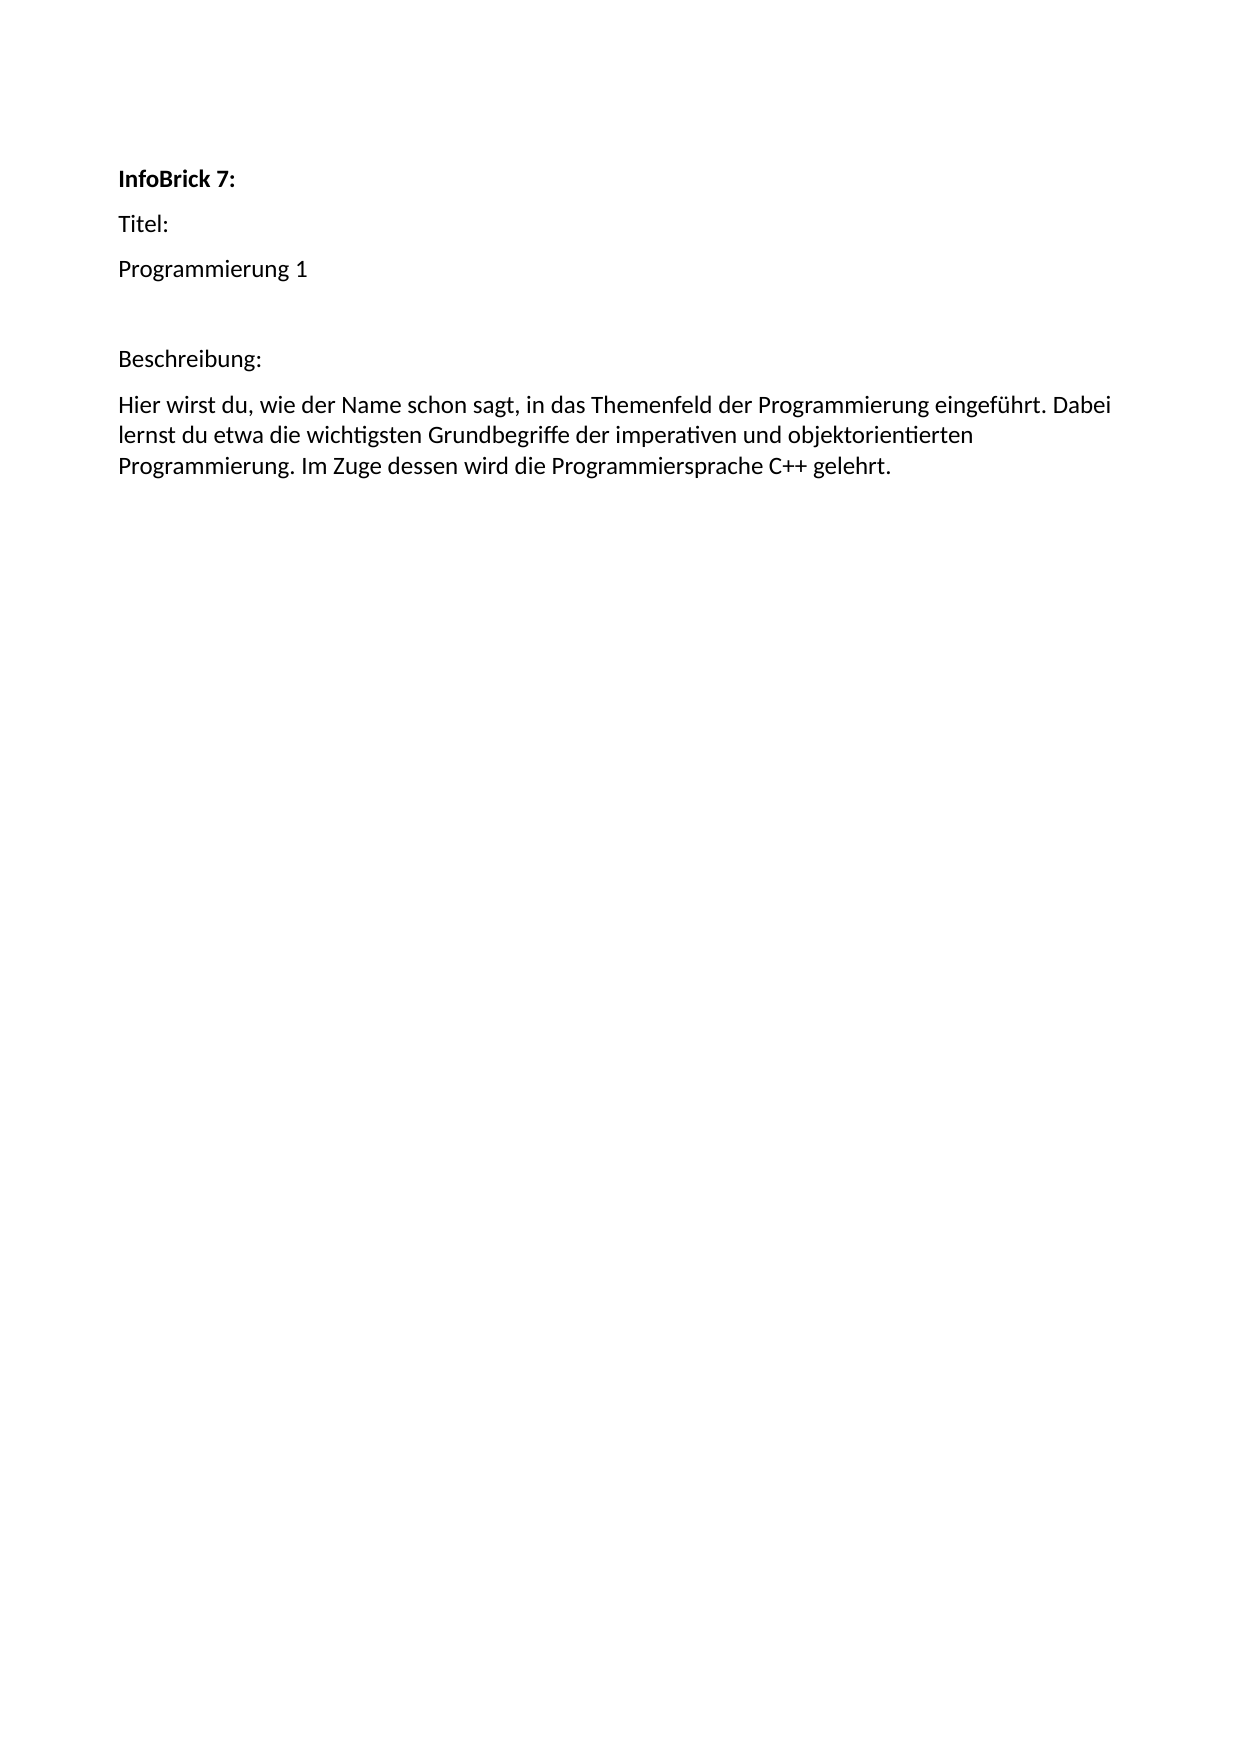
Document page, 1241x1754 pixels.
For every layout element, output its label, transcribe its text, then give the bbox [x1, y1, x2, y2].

text Hier wirst du, wie der Name schon sagt, in das Themenfeld der Programmierung eingeführt. Dabei lernst du etwa die wichtigsten Grundbegriffe der imperativen und objektorientierten Programmierung. Im Zuge dessen wird die Programmiersprache C++ gelehrt. [118, 389, 1122, 480]
text InfoBrick 7: [118, 163, 1122, 194]
text Programmierung 1 [118, 253, 1122, 284]
text Titel: [118, 208, 1122, 239]
text Beschreibung: [118, 344, 1122, 374]
